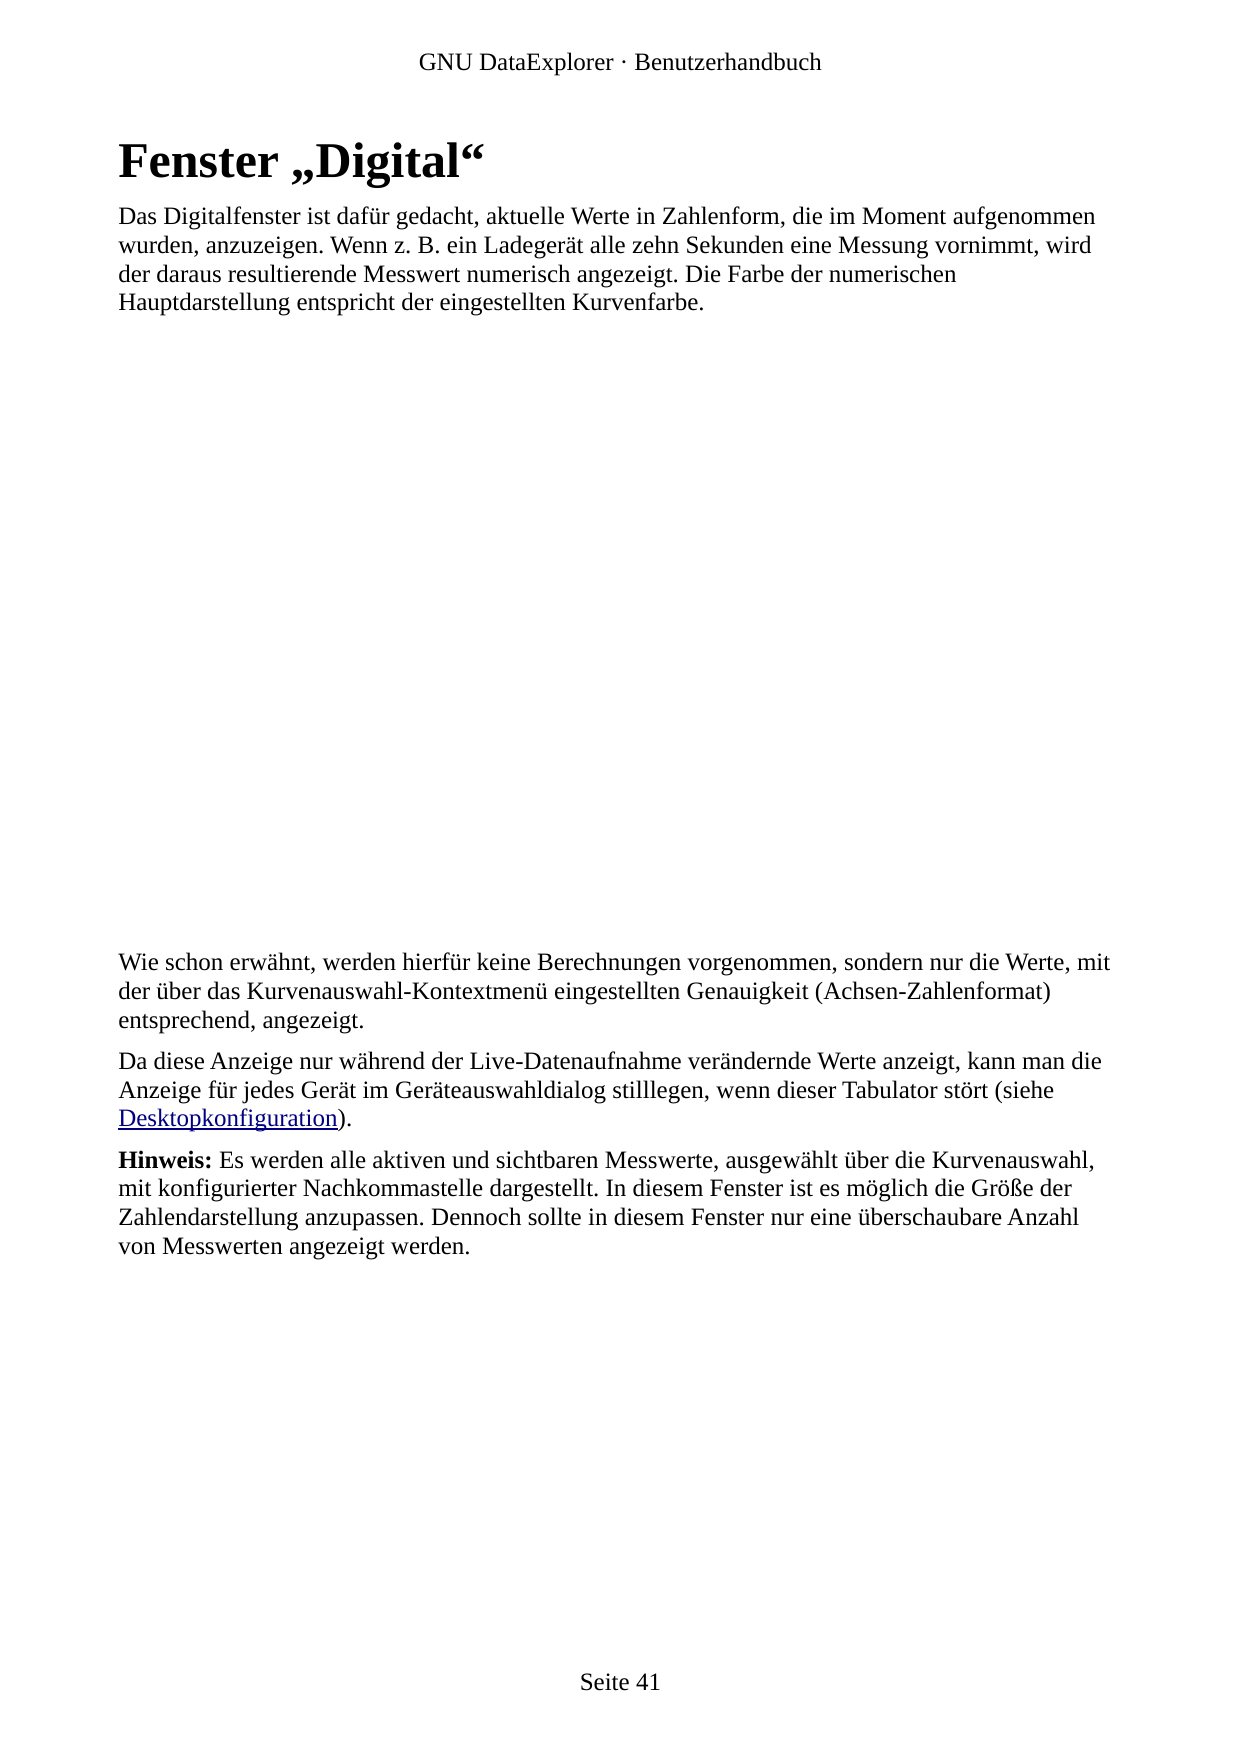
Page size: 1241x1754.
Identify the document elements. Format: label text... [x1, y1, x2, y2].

text Das Digitalfenster ist dafür gedacht, aktuelle Werte in Zahlenform, die im Moment aufgenommen wurden, anzuzeigen. Wenn z. B. ein Ladegerät alle zehn Sekunden eine Messung vornimmt, wird der daraus resultierende Messwert numerisch angezeigt. Die Farbe der numerischen Hauptdarstellung entspricht der eingestellten Kurvenfarbe. [118, 201, 1122, 316]
subtitle Fenster „Digital“ [118, 131, 1122, 189]
text Wie schon erwähnt, werden hierfür keine Berechnungen vorgenommen, sondern nur die Werte, mit der über das Kurvenauswahl-Kontextmenü eingestellten Genauigkeit (Achsen-Zahlenformat) entsprechend, angezeigt. [118, 947, 1122, 1033]
text Hinweis: Es werden alle aktiven und sichtbaren Messwerte, ausgewählt über die Kurvenauswahl, mit konfigurierter Nachkommastelle dargestellt. In diesem Fenster ist es möglich die Größe der Zahlendarstellung anzupassen. Dennoch sollte in diesem Fenster nur eine überschaubare Anzahl von Messwerten angezeigt werden. [118, 1145, 1122, 1260]
text Da diese Anzeige nur während der Live-Datenaufnahme verändernde Werte anzeigt, kann man die Anzeige für jedes Gerät im Geräteauswahldialog stilllegen, wenn dieser Tabulator stört (siehe Desktopkonfiguration). [118, 1046, 1122, 1132]
